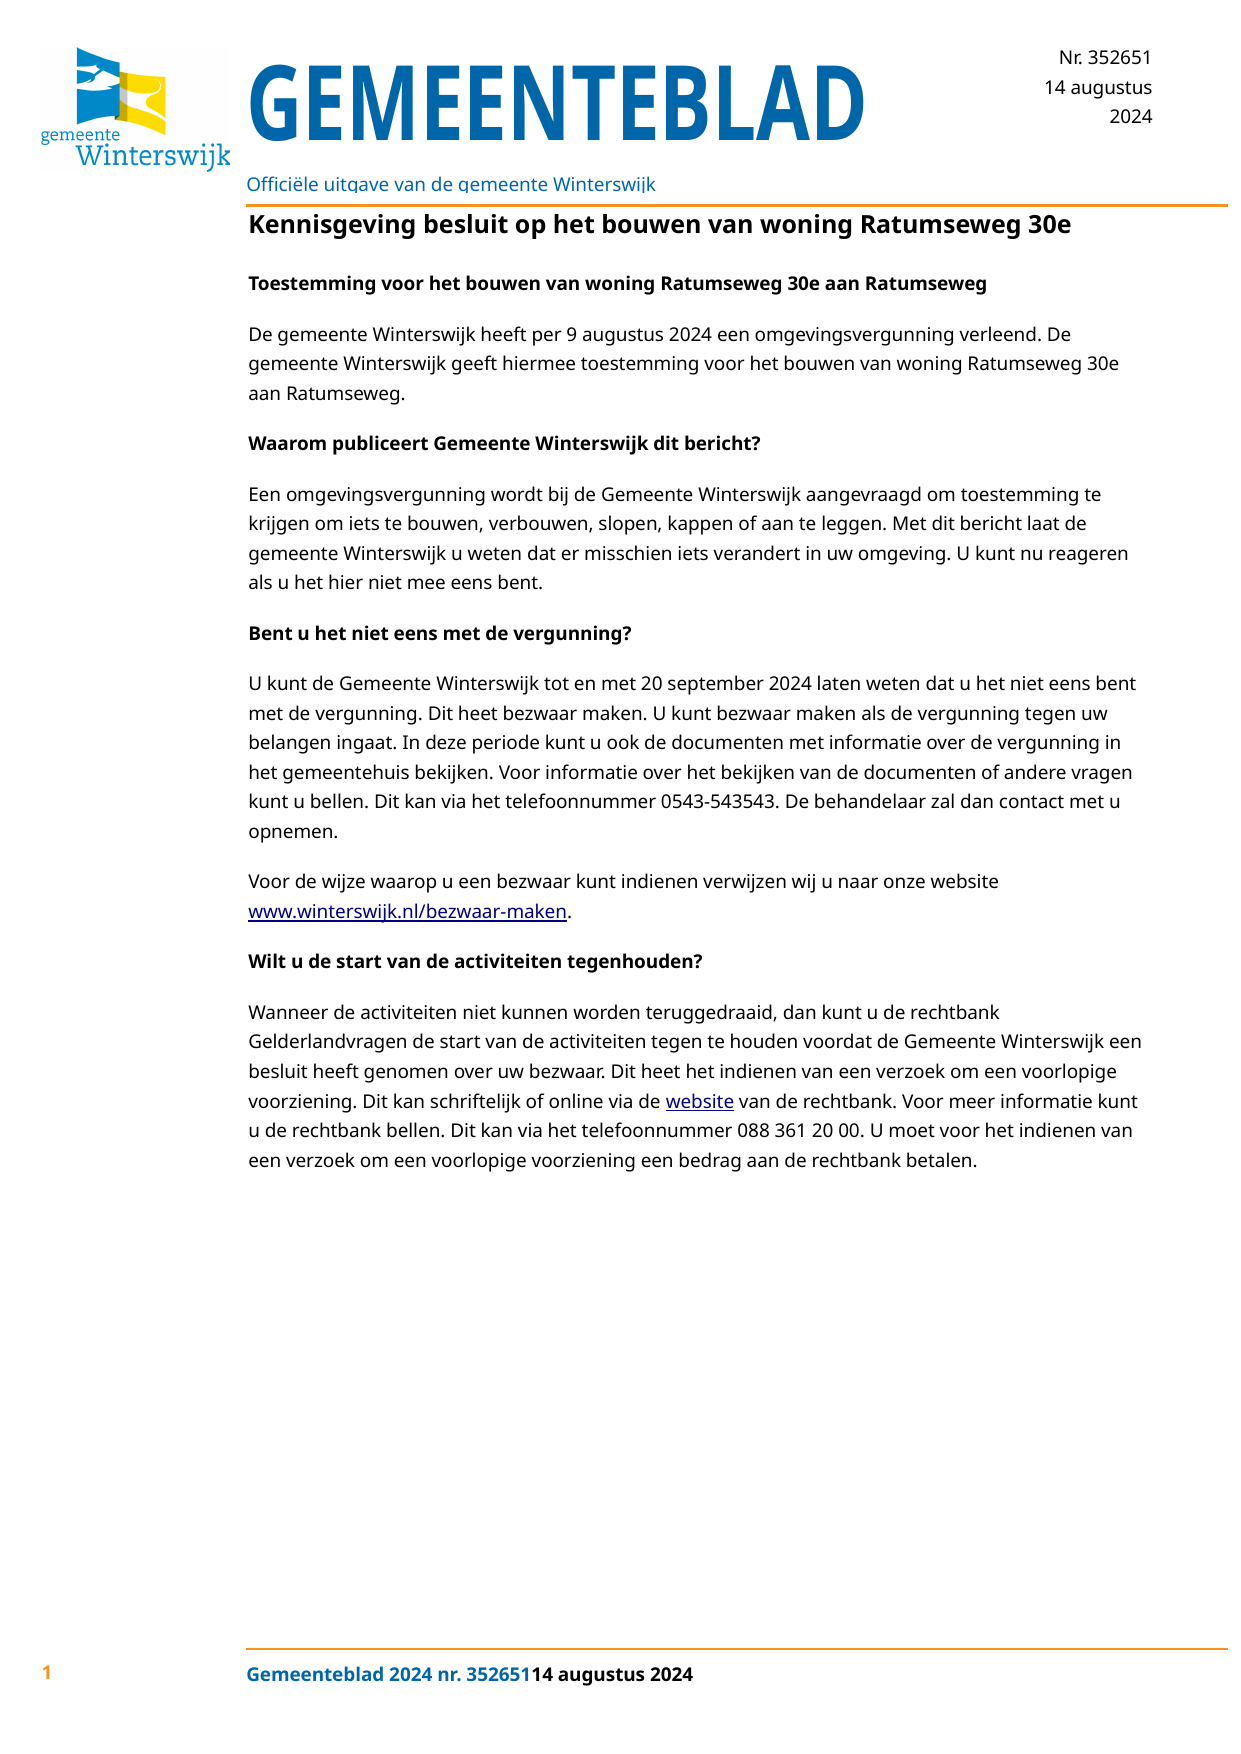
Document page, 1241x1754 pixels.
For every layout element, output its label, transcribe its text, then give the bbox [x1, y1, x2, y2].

picture [225, 153, 231, 162]
picture [41, 47, 231, 172]
text Wanneer de activiteiten niet kunnen worden teruggedraaid, dan kunt u de rechtbank Gelderlandvragen de start van de activiteiten tegen te houden voordat de Gemeente Winterswijk een besluit heeft genomen over uw bezwaar. Dit heet het indienen van een verzoek om een voorlopige voorziening. Dit kan schriftelijk of online via de website van de rechtbank. Voor meer informatie kunt u de rechtbank bellen. Dit kan via het telefoonnummer 088 361 20 00. U moet voor het indienen van een verzoek om een voorlopige voorziening een bedrag aan de rechtbank betalen. [248, 999, 1152, 1173]
text Voor de wijze waarop u een bezwaar kunt indienen verwijzen wij u naar onze website www.winterswijk.nl/bezwaar-maken. [248, 869, 1152, 924]
text Waarom publiceert Gemeente Winterswijk dit bericht? [248, 430, 1152, 456]
text Bent u het niet eens met de vergunning? [248, 620, 1152, 646]
text Toestemming voor het bouwen van woning Ratumseweg 30e aan Ratumseweg [248, 270, 1152, 296]
text Een omgevingsvergunning wordt bij de Gemeente Winterswijk aangevraagd om toestemming te krijgen om iets te bouwen, verbouwen, slopen, kappen of aan te leggen. Met dit bericht laat de gemeente Winterswijk u weten dat er misschien iets verandert in uw omgeving. U kunt nu reageren als u het hier niet mee eens bent. [248, 481, 1152, 595]
text Kennisgeving besluit op het bouwen van woning Ratumseweg 30e [248, 207, 1152, 241]
text De gemeente Winterswijk heeft per 9 augustus 2024 een omgevingsvergunning verleend. De gemeente Winterswijk geeft hiermee toestemming voor het bouwen van woning Ratumseweg 30e aan Ratumseweg. [248, 321, 1152, 406]
text U kunt de Gemeente Winterswijk tot en met 20 september 2024 laten weten dat u het niet eens bent met de vergunning. Dit heet bezwaar maken. U kunt bezwaar maken als de vergunning tegen uw belangen ingaat. In deze periode kunt u ook de documenten met informatie over de vergunning in het gemeentehuis bekijken. Voor informatie over het bekijken van de documenten of andere vragen kunt u bellen. Dit kan via het telefoonnummer 0543-543543. De behandelaar zal dan contact met u opnemen. [248, 670, 1152, 844]
text Wilt u de start van de activiteiten tegenhouden? [248, 949, 1152, 974]
